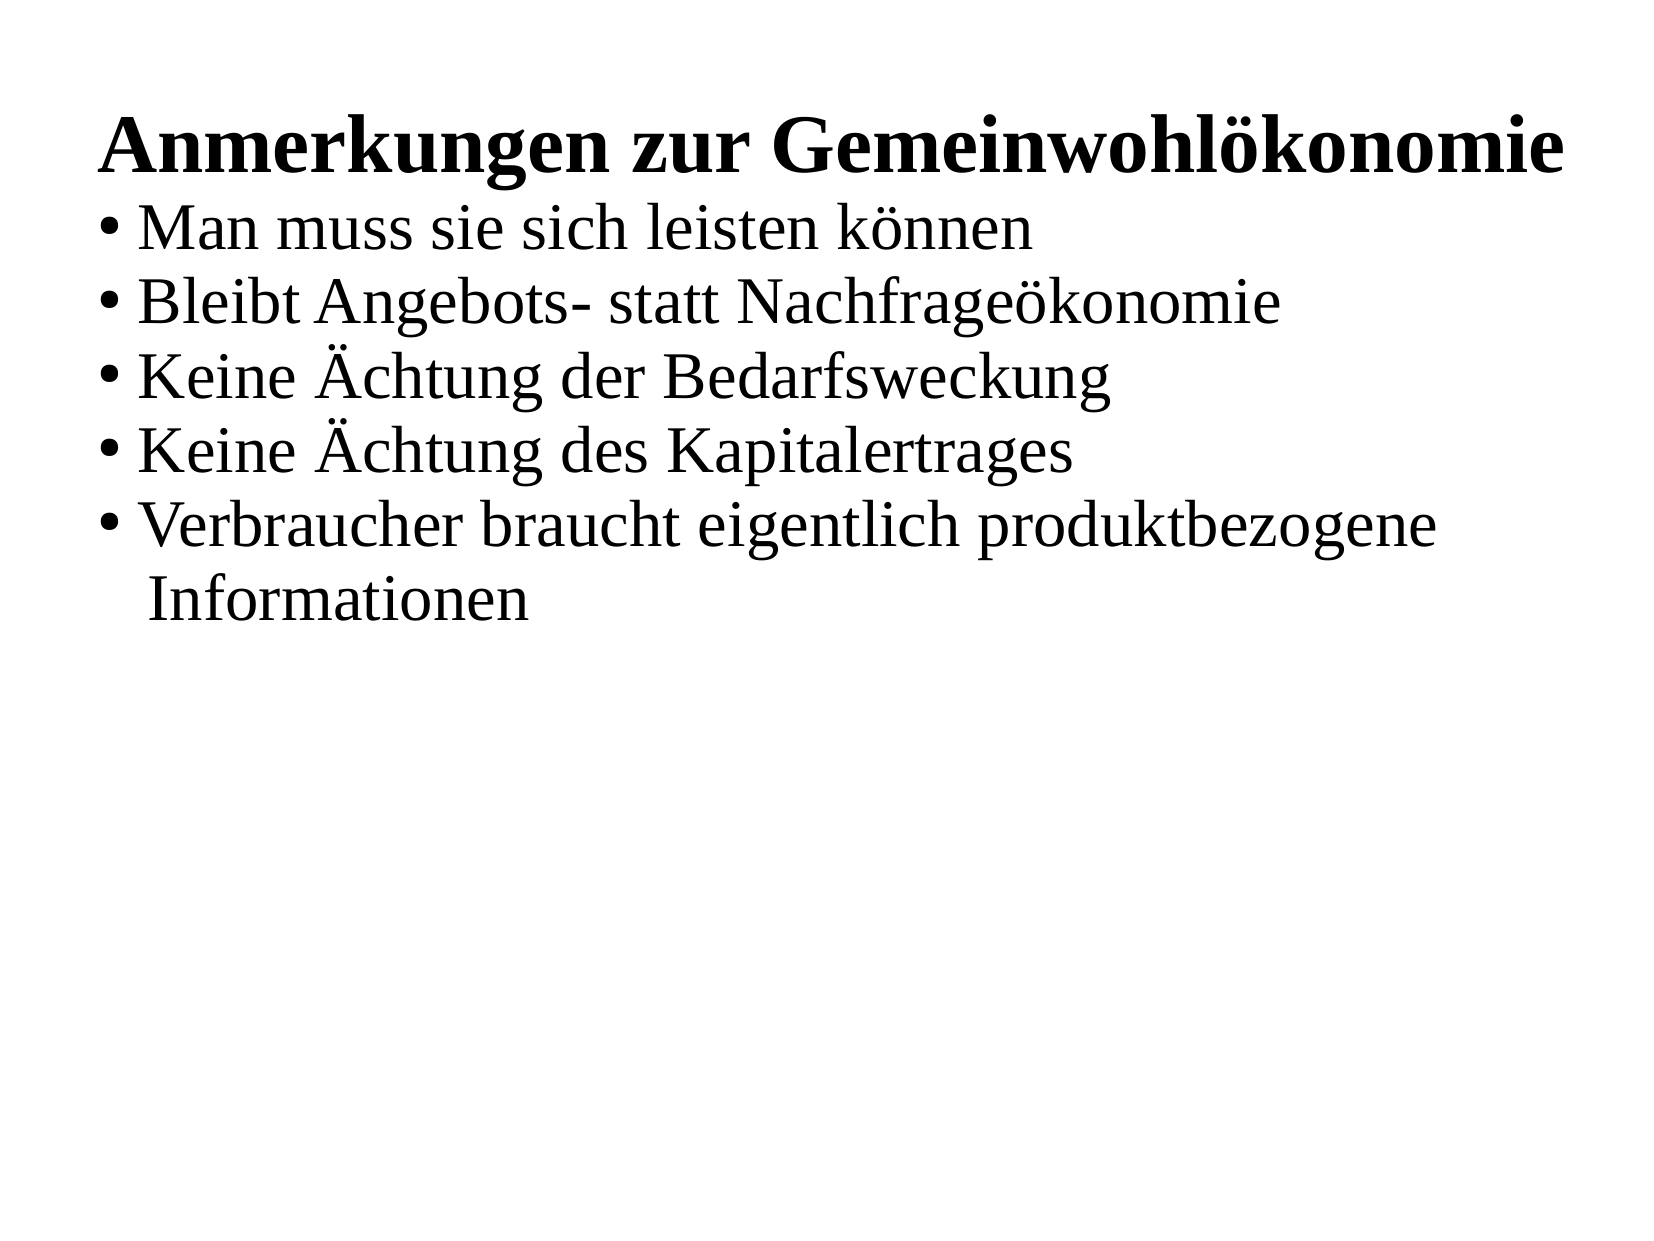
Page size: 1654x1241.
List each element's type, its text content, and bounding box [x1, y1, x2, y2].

text_box Anmerkungen zur Gemeinwohlökonomie Man muss sie sich leisten können Bleibt Angebots- statt Nachfrageökonomie Keine Ächtung der Bedarfsweckung Keine Ächtung des Kapitalertrages Verbraucher braucht eigentlich produktbezogene Informationen [82, 90, 1589, 643]
